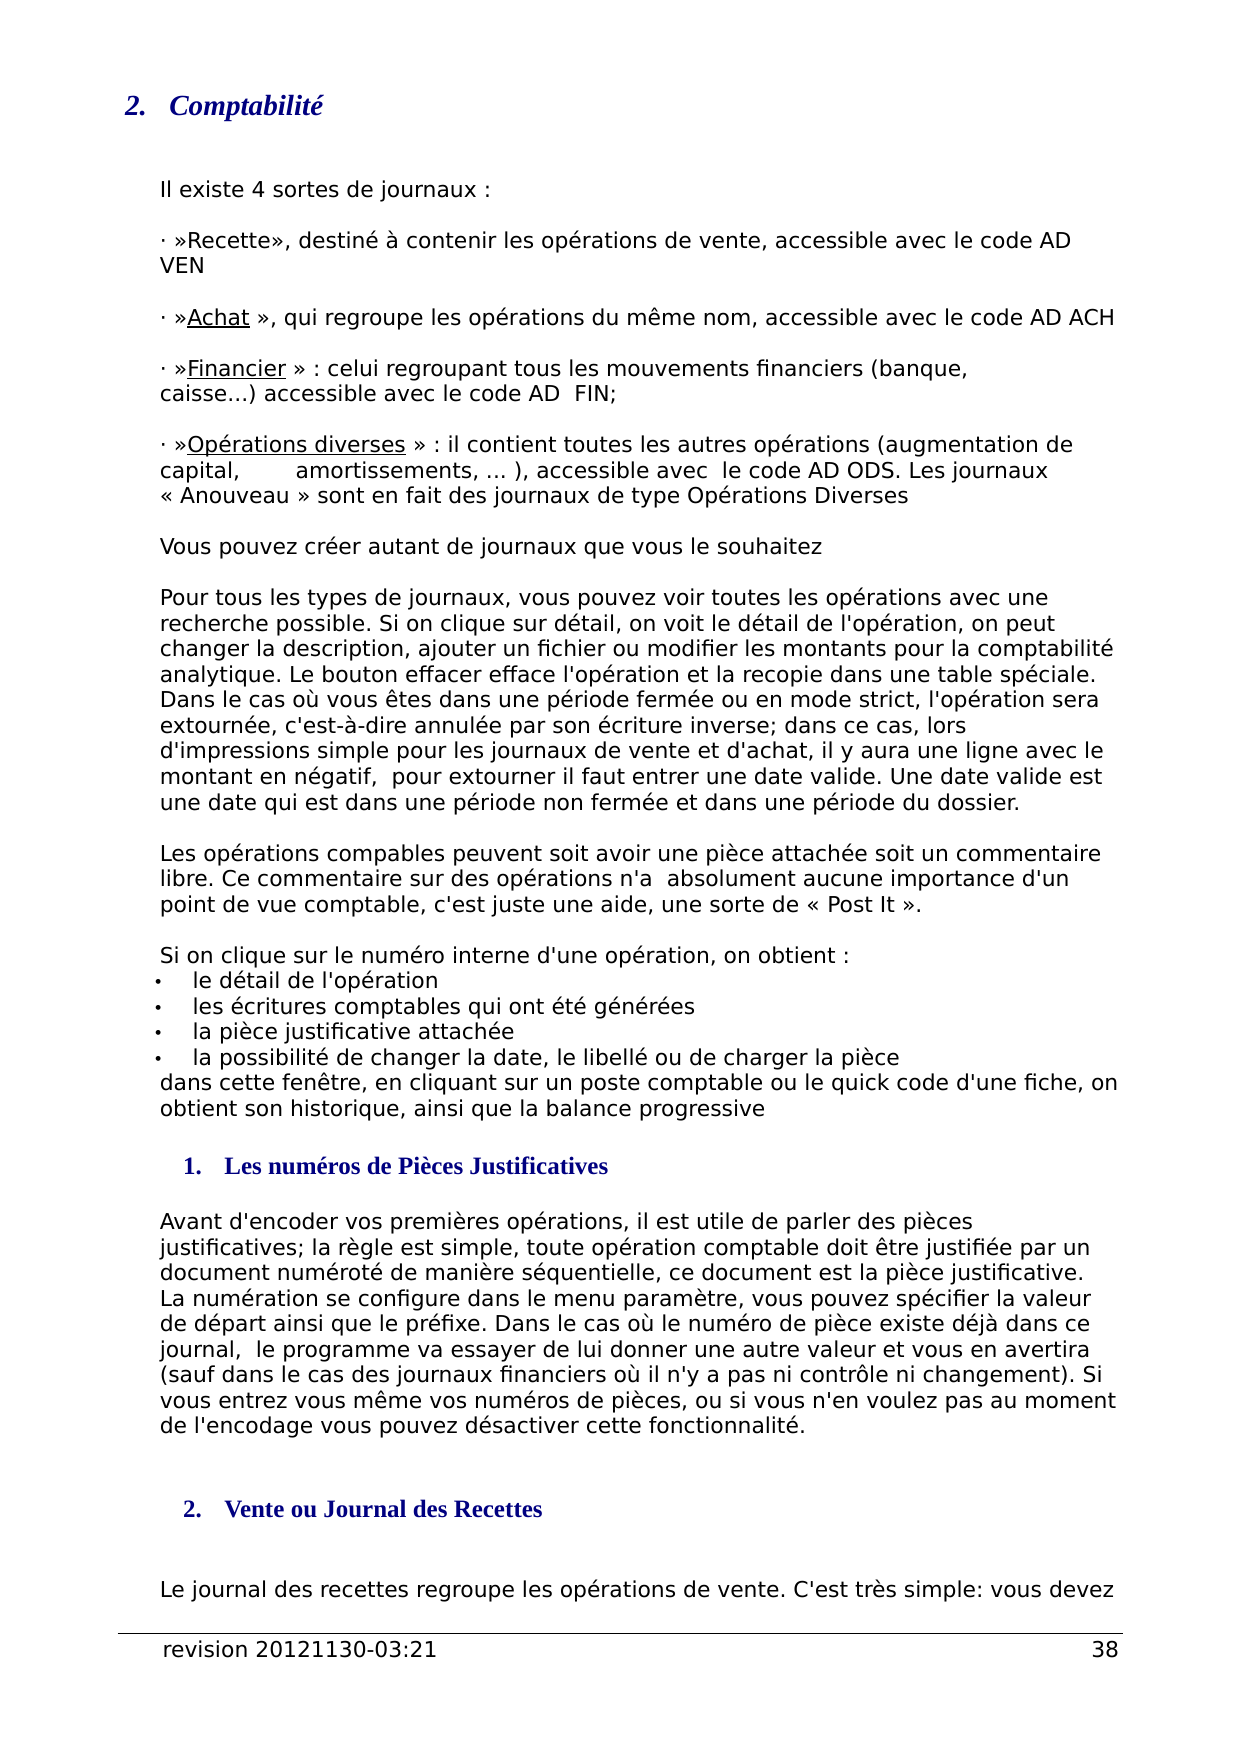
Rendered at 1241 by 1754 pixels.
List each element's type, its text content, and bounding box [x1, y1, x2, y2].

text La numération se configure dans le menu paramètre, vous pouvez spécifier la valeur de départ ainsi que le préfixe. Dans le cas où le numéro de pièce existe déjà dans ce journal, le programme va essayer de lui donner une autre valeur et vous en avertira (sauf dans le cas des journaux financiers où il n'y a pas ni contrôle ni changement). Si vous entrez vous même vos numéros de pièces, ou si vous n'en voulez pas au moment de l'encodage vous pouvez désactiver cette fonctionnalité. [159, 1286, 1123, 1439]
subtitle Comptabilité [117, 88, 1123, 122]
text Pour tous les types de journaux, vous pouvez voir toutes les opérations avec une recherche possible. Si on clique sur détail, on voit le détail de l'opération, on peut changer la description, ajouter un fichier ou modifier les montants pour la comptabilité analytique. Le bouton effacer efface l'opération et la recopie dans une table spéciale. Dans le cas où vous êtes dans une période fermée ou en mode strict, l'opération sera extournée, c'est-à-dire annulée par son écriture inverse; dans ce cas, lors d'impressions simple pour les journaux de vente et d'achat, il y aura une ligne avec le montant en négatif, pour extourner il faut entrer une date valide. Une date valide est une date qui est dans une période non fermée et dans une période du dossier. [159, 585, 1123, 815]
text Les opérations compables peuvent soit avoir une pièce attachée soit un commentaire libre. Ce commentaire sur des opérations n'a absolument aucune importance d'un point de vue comptable, c'est juste une aide, une sorte de « Post It ». [159, 841, 1123, 917]
list la pièce justificative attachée [155, 1019, 1123, 1045]
text caisse...) accessible avec le code AD FIN; [159, 381, 1123, 407]
text · »Recette», destiné à contenir les opérations de vente, accessible avec le code AD VEN [159, 228, 1123, 279]
text Avant d'encoder vos premières opérations, il est utile de parler des pièces justificatives; la règle est simple, toute opération comptable doit être justifiée par un document numéroté de manière séquentielle, ce document est la pièce justificative. [159, 1209, 1123, 1286]
text Il existe 4 sortes de journaux : [159, 177, 1123, 203]
text Si on clique sur le numéro interne d'une opération, on obtient : [159, 943, 1123, 968]
text · »Opérations diverses » : il contient toutes les autres opérations (augmentation de capital, amortissements, ... ), accessible avec le code AD ODS. Les journaux « Anouveau » sont en fait des journaux de type Opérations Diverses [159, 432, 1123, 509]
text · »Achat », qui regroupe les opérations du même nom, accessible avec le code AD ACH [159, 305, 1123, 330]
text Le journal des recettes regroupe les opérations de vente. C'est très simple: vous devez [159, 1577, 1123, 1603]
subtitle Les numéros de Pièces Justificatives [177, 1151, 1123, 1179]
list le détail de l'opération [155, 968, 1123, 994]
list les écritures comptables qui ont été générées [155, 994, 1123, 1019]
list la possibilité de changer la date, le libellé ou de charger la pièce [155, 1045, 1123, 1070]
text Vous pouvez créer autant de journaux que vous le souhaitez [159, 534, 1123, 560]
subtitle Vente ou Journal des Recettes [177, 1494, 1123, 1522]
text · »Financier » : celui regroupant tous les mouvements financiers (banque, [159, 356, 1123, 381]
text dans cette fenêtre, en cliquant sur un poste comptable ou le quick code d'une fiche, on obtient son historique, ainsi que la balance progressive [159, 1070, 1123, 1121]
